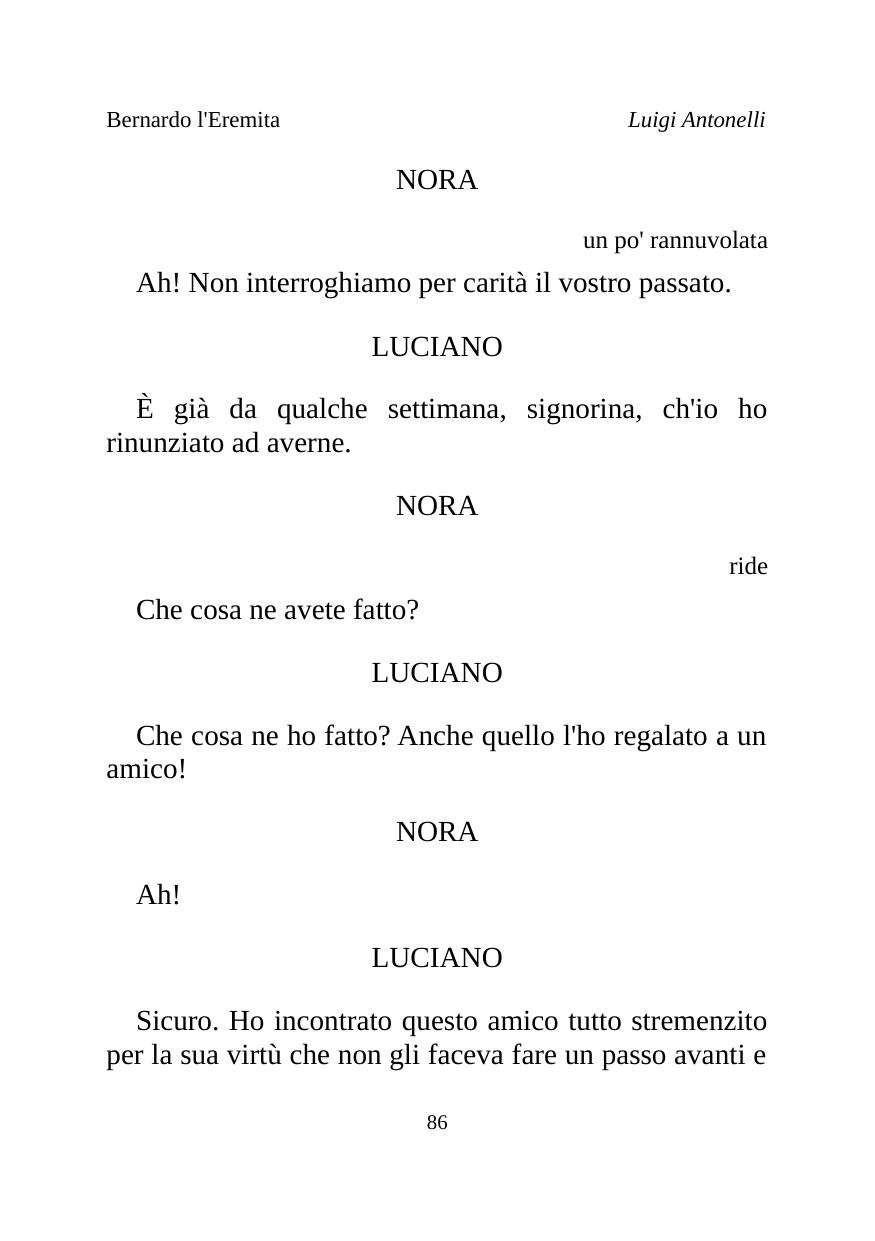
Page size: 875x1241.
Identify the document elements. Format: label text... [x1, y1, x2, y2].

text NORA [106, 488, 768, 522]
text Sicuro. Ho incontrato questo amico tutto stremenzito per la sua virtù che non gli faceva fare un passo avanti e [106, 1003, 768, 1071]
text È già da qualche settimana, signorina, ch'io ho rinunziato ad averne. [106, 392, 768, 459]
text Ah! [106, 877, 768, 911]
text NORA [106, 162, 768, 196]
text Che cosa ne ho fatto? Anche quello l'ho regalato a un amico! [106, 718, 768, 785]
text un po' rannuvolata [431, 225, 768, 254]
text Ah! Non interroghiamo per carità il vostro passato. [106, 266, 768, 299]
text LUCIANO [106, 655, 768, 688]
text ride [431, 551, 768, 580]
text NORA [106, 814, 768, 848]
text LUCIANO [106, 329, 768, 362]
text LUCIANO [106, 940, 768, 974]
text Che cosa ne avete fatto? [106, 592, 768, 625]
